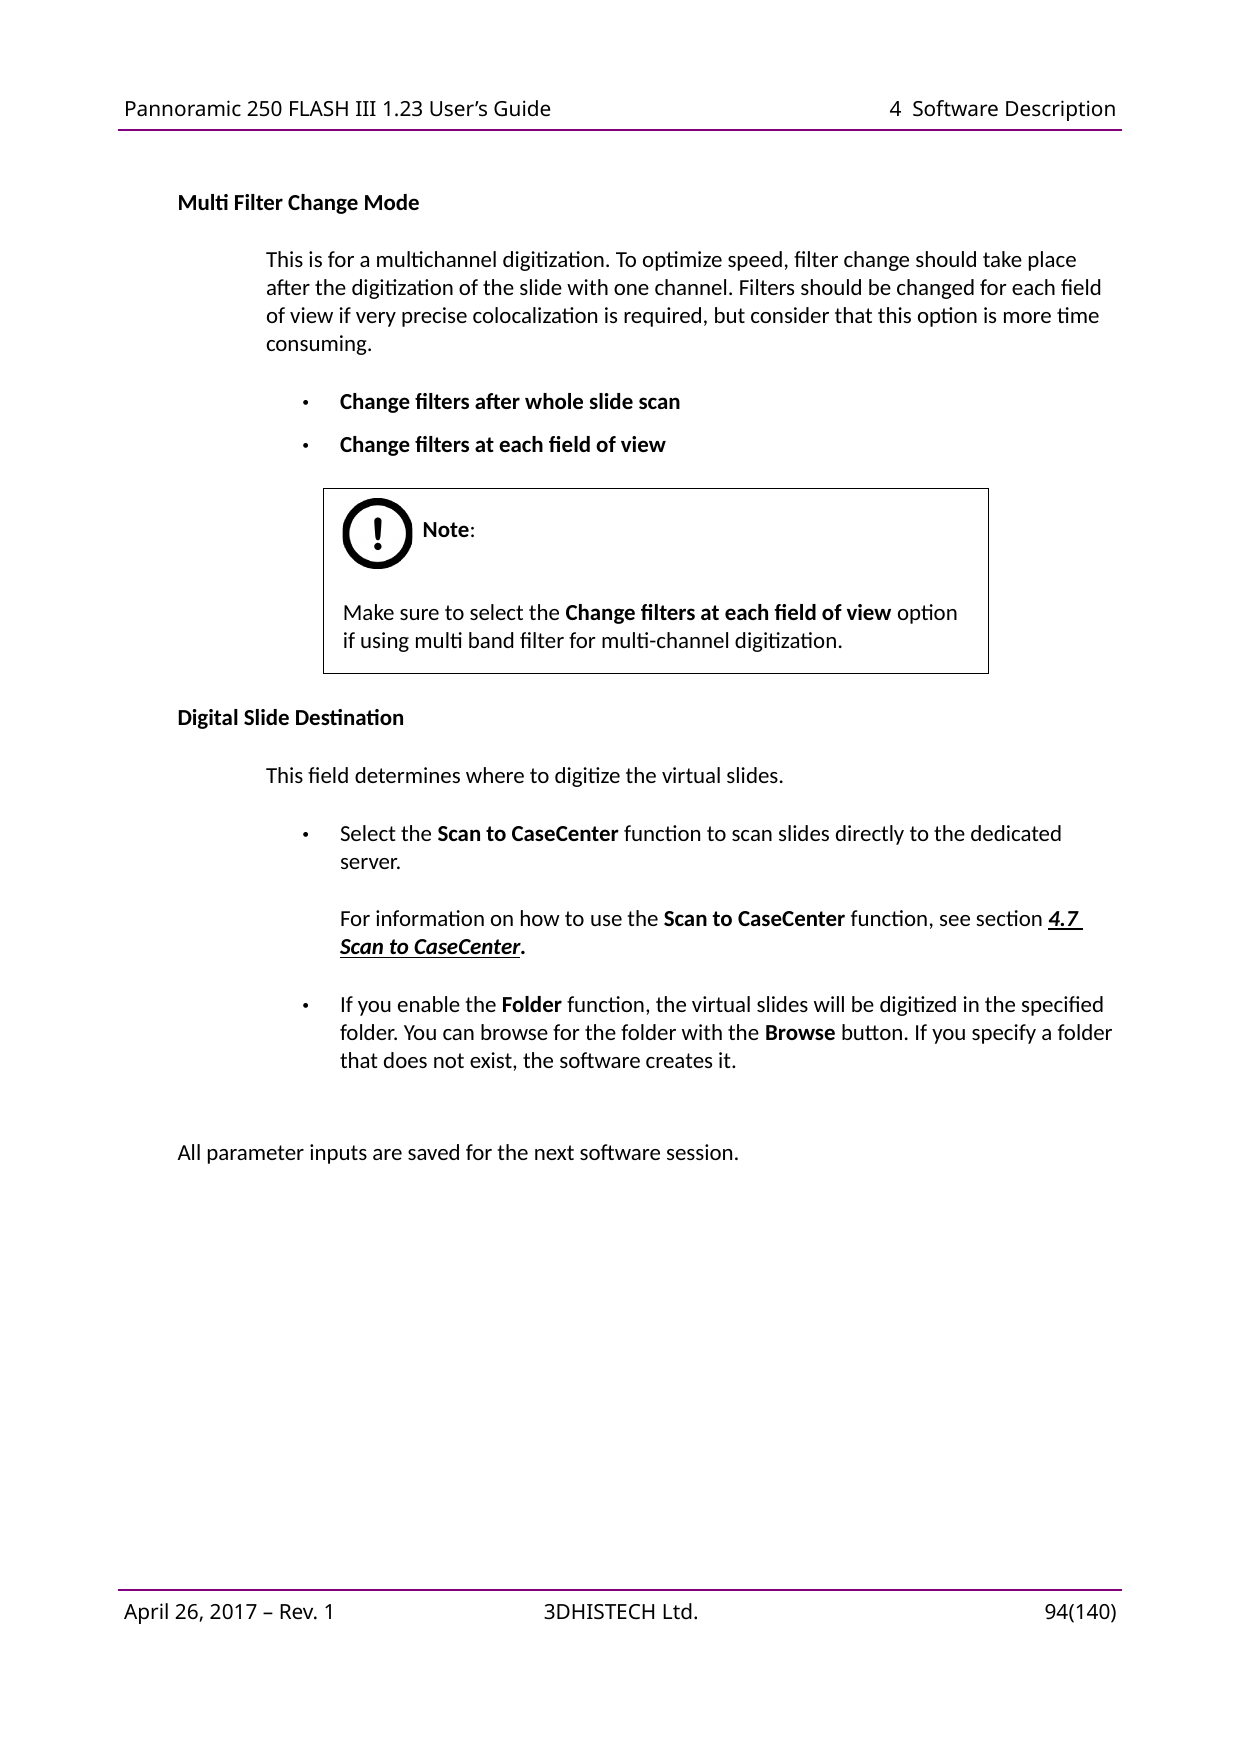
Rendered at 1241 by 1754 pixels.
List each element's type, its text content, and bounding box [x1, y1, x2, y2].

text Note: [324, 489, 988, 568]
text Make sure to select the Change filters at each field of view option if using multi band filter for multi-channel digitization. [324, 587, 988, 673]
text This field determines where to digitize the virtual slides. [266, 761, 1122, 789]
text This is for a multichannel digitization. To optimize speed, filter change should take place after the digitization of the slide with one channel. Filters should be changed for each field of view if very precise colocalization is required, but consider that this option is more time consuming. [266, 245, 1122, 357]
list Select the Scan to CaseCenter function to scan slides directly to the dedicated server. [302, 819, 1122, 875]
text Multi Filter Change Mode [177, 188, 1122, 216]
text All parameter inputs are saved for the next software session. [177, 1138, 1122, 1166]
list If you enable the Folder function, the virtual slides will be digitized in the specified folder. You can browse for the folder with the Browse button. If you specify a folder that does not exist, the software creates it. [302, 990, 1122, 1074]
text Digital Slide Destination [177, 703, 1122, 732]
list Change filters at each field of view [302, 430, 1122, 458]
list For information on how to use the Scan to CaseCenter function, see section 4.7 Scan to CaseCenter. [302, 904, 1122, 960]
list Change filters after whole slide scan [302, 387, 1122, 415]
